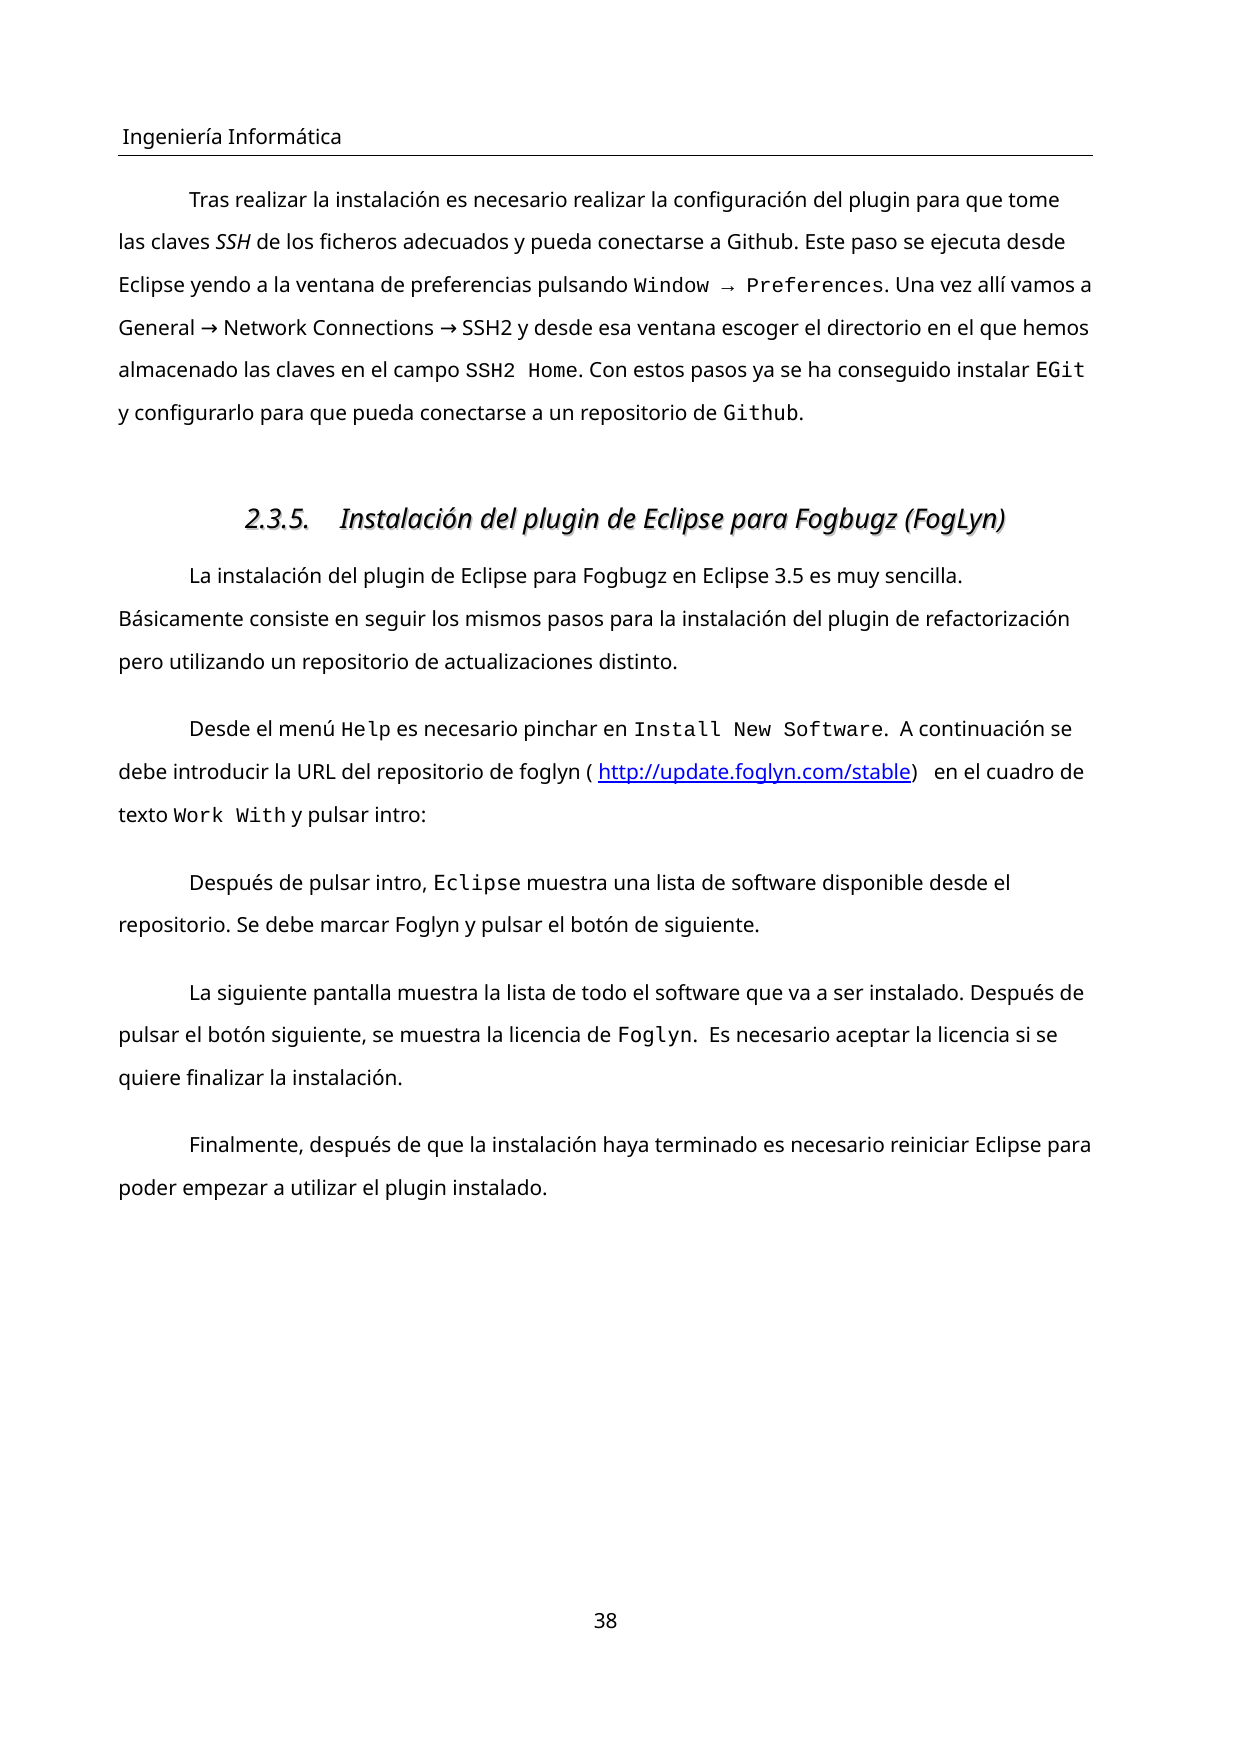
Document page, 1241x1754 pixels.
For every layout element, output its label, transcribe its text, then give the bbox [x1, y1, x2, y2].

text Desde el menú Help es necesario pinchar en Install New Software. A continuación se debe introducir la URL del repositorio de foglyn ( http://update.foglyn.com/stable) en el cuadro de texto Work With y pulsar intro: [118, 714, 1093, 828]
text La instalación del plugin de Eclipse para Fogbugz en Eclipse 3.5 es muy sencilla. Básicamente consiste en seguir los mismos pasos para la instalación del plugin de refactorización pero utilizando un repositorio de actualizaciones distinto. [118, 562, 1093, 675]
subtitle Instalación del plugin de Eclipse para Fogbugz (FogLyn) [310, 500, 1093, 537]
text Finalmente, después de que la instalación haya terminado es necesario reiniciar Eclipse para poder empezar a utilizar el plugin instalado. [118, 1131, 1093, 1202]
text Tras realizar la instalación es necesario realizar la configuración del plugin para que tome las claves SSH de los ficheros adecuados y pueda conectarse a Github. Este paso se ejecuta desde Eclipse yendo a la ventana de preferencias pulsando Window → Preferences. Una vez allí vamos a General → Network Connections → SSH2 y desde esa ventana escoger el directorio en el que hemos almacenado las claves en el campo SSH2 Home. Con estos pasos ya se ha conseguido instalar EGit y configurarlo para que pueda conectarse a un repositorio de Github. [118, 185, 1093, 427]
text La siguiente pantalla muestra la lista de todo el software que va a ser instalado. Después de pulsar el botón siguiente, se muestra la licencia de Foglyn. Es necesario aceptar la licencia si se quiere finalizar la instalación. [118, 978, 1093, 1091]
text Después de pulsar intro, Eclipse muestra una lista de software disponible desde el repositorio. Se debe marcar Foglyn y pulsar el botón de siguiente. [118, 868, 1093, 939]
